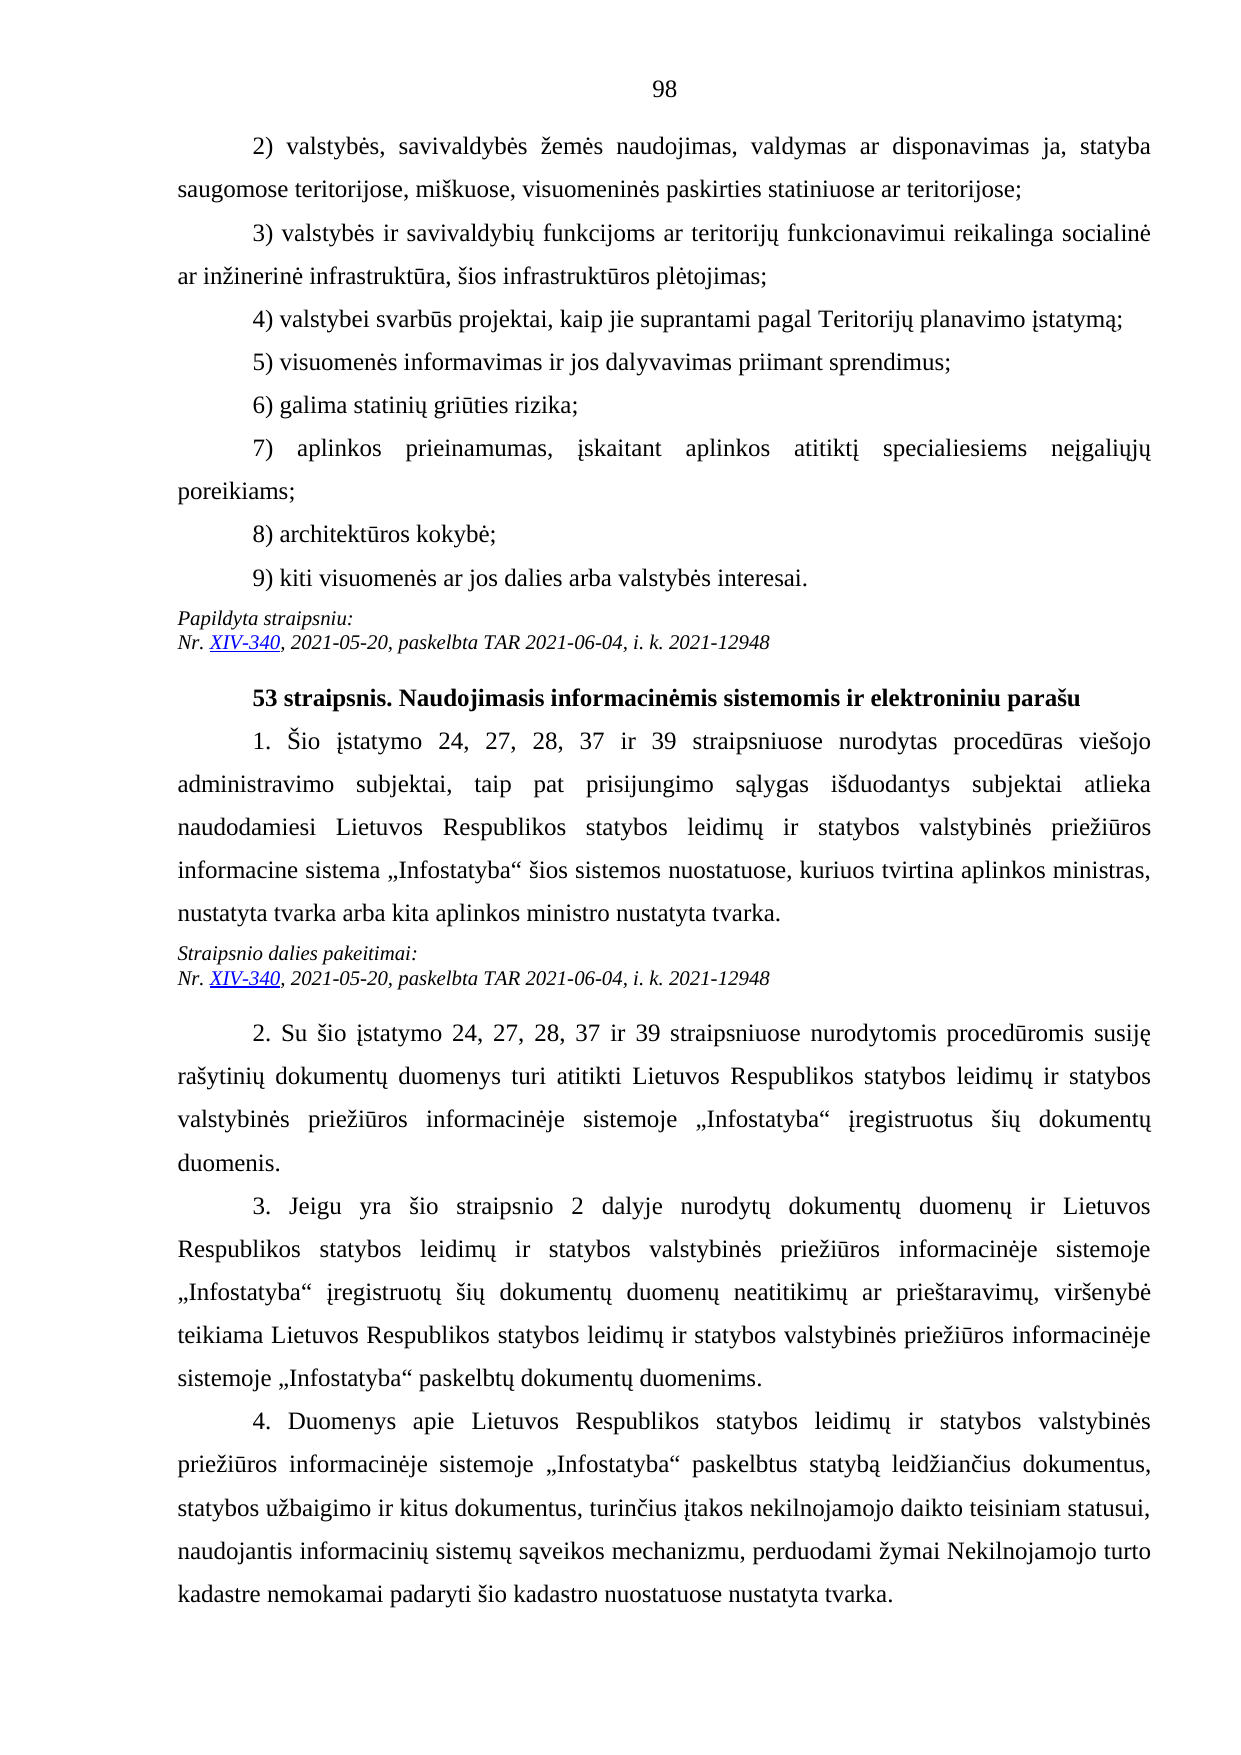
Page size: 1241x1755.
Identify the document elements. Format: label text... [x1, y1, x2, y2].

text Nr. XIV-340, 2021-05-20, paskelbta TAR 2021-06-04, i. k. 2021-12948 [177, 965, 1152, 989]
text Papildyta straipsniu: [177, 606, 1152, 630]
text Straipsnio dalies pakeitimai: [177, 941, 1152, 965]
text 7) aplinkos prieinamumas, įskaitant aplinkos atitiktį specialiesiems neįgaliųjų poreikiams; [177, 433, 1152, 505]
text 4) valstybei svarbūs projektai, kaip jie suprantami pagal Teritorijų planavimo įstatymą; [177, 304, 1152, 333]
text 1. Šio įstatymo 24, 27, 28, 37 ir 39 straipsniuose nurodytas procedūras viešojo administravimo subjektai, taip pat prisijungimo sąlygas išduodantys subjektai atlieka naudodamiesi Lietuvos Respublikos statybos leidimų ir statybos valstybinės priežiūros informacine sistema „Infostatyba“ šios sistemos nuostatuose, kuriuos tvirtina aplinkos ministras, nustatyta tvarka arba kita aplinkos ministro nustatyta tvarka. [177, 726, 1152, 927]
text 6) galima statinių griūties rizika; [177, 390, 1152, 419]
text 3. Jeigu yra šio straipsnio 2 dalyje nurodytų dokumentų duomenų ir Lietuvos Respublikos statybos leidimų ir statybos valstybinės priežiūros informacinėje sistemoje „Infostatyba“ įregistruotų šių dokumentų duomenų neatitikimų ar prieštaravimų, viršenybė teikiama Lietuvos Respublikos statybos leidimų ir statybos valstybinės priežiūros informacinėje sistemoje „Infostatyba“ paskelbtų dokumentų duomenims. [177, 1191, 1152, 1392]
text 2. Su šio įstatymo 24, 27, 28, 37 ir 39 straipsniuose nurodytomis procedūromis susiję rašytinių dokumentų duomenys turi atitikti Lietuvos Respublikos statybos leidimų ir statybos valstybinės priežiūros informacinėje sistemoje „Infostatyba“ įregistruotus šių dokumentų duomenis. [177, 1018, 1152, 1176]
text 9) kiti visuomenės ar jos dalies arba valstybės interesai. [177, 563, 1152, 591]
text 5) visuomenės informavimas ir jos dalyvavimas priimant sprendimus; [177, 347, 1152, 376]
text 2) valstybės, savivaldybės žemės naudojimas, valdymas ar disponavimas ja, statyba saugomose teritorijose, miškuose, visuomeninės paskirties statiniuose ar teritorijose; [177, 131, 1152, 203]
text 3) valstybės ir savivaldybių funkcijoms ar teritorijų funkcionavimui reikalinga socialinė ar inžinerinė infrastruktūra, šios infrastruktūros plėtojimas; [177, 218, 1152, 289]
text 53 straipsnis. Naudojimasis informacinėmis sistemomis ir elektroniniu parašu [177, 683, 1152, 711]
text 8) architektūros kokybė; [177, 519, 1152, 548]
text 4. Duomenys apie Lietuvos Respublikos statybos leidimų ir statybos valstybinės priežiūros informacinėje sistemoje „Infostatyba“ paskelbtus statybą leidžiančius dokumentus, statybos užbaigimo ir kitus dokumentus, turinčius įtakos nekilnojamojo daikto teisiniam statusui, naudojantis informacinių sistemų sąveikos mechanizmu, perduodami žymai Nekilnojamojo turto kadastre nemokamai padaryti šio kadastro nuostatuose nustatyta tvarka. [177, 1406, 1152, 1608]
text Nr. XIV-340, 2021-05-20, paskelbta TAR 2021-06-04, i. k. 2021-12948 [177, 630, 1152, 654]
